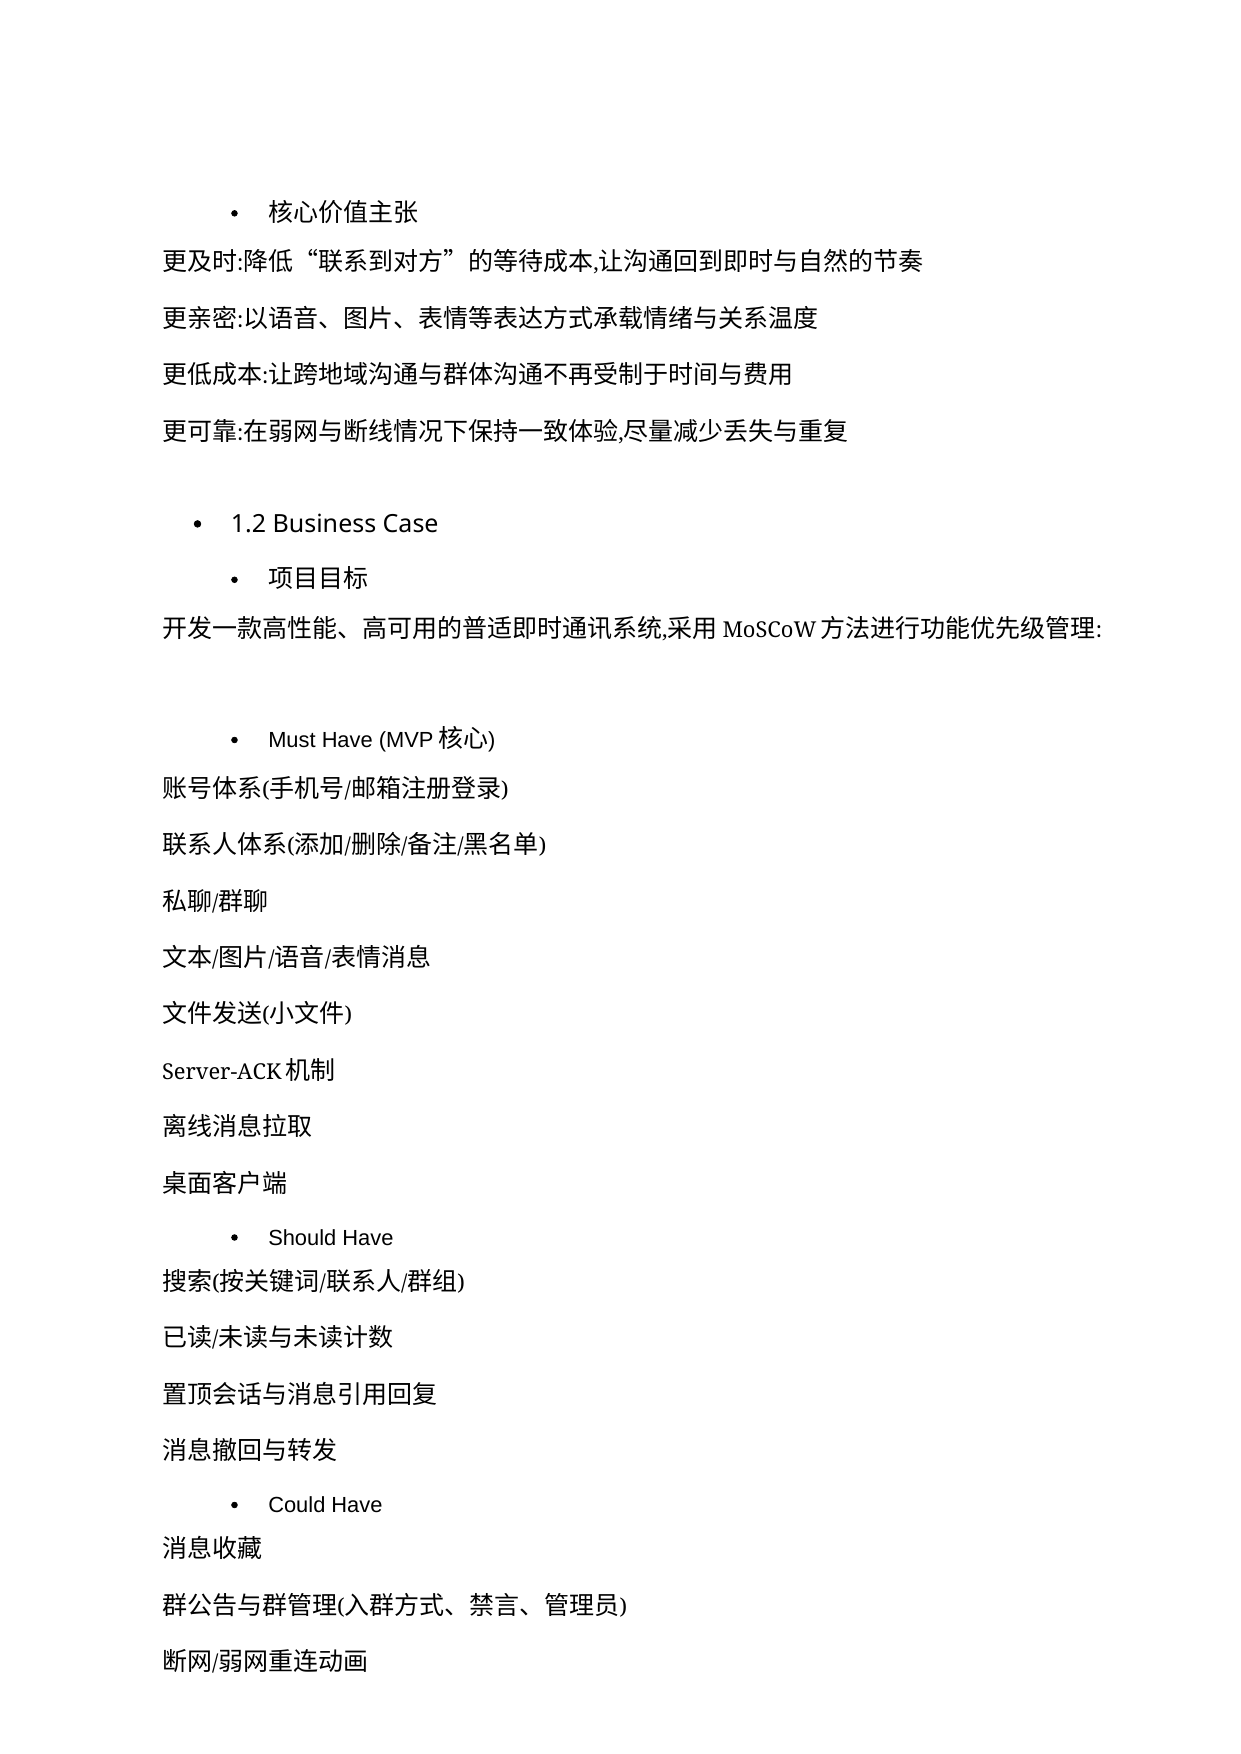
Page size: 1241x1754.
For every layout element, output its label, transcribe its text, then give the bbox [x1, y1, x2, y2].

text 离线消息拉取 [118, 1107, 1122, 1143]
text 更亲密:以语音、图片、表情等表达方式承载情绪与关系温度 [118, 298, 1122, 334]
list 项目目标 [231, 558, 1122, 595]
text 账号体系(手机号/邮箱注册登录) [118, 768, 1122, 805]
text 联系人体系(添加/删除/备注/黑名单) [118, 825, 1122, 861]
text 消息撤回与转发 [118, 1430, 1122, 1467]
text 更低成本:让跨地域沟通与群体沟通不再受制于时间与费用 [118, 354, 1122, 391]
text 消息收藏 [118, 1529, 1122, 1565]
text Server-ACK机制 [118, 1050, 1122, 1087]
list 核心价值主张 [231, 192, 1122, 228]
text 群公告与群管理(入群方式、禁言、管理员) [118, 1585, 1122, 1621]
text 开发一款高性能、高可用的普适即时通讯系统,采用MoSCoW方法进行功能优先级管理: [118, 608, 1122, 644]
text 置顶会话与消息引用回复 [118, 1374, 1122, 1410]
list 1.2 Business Case [193, 506, 1122, 540]
text 更可靠:在弱网与断线情况下保持一致体验,尽量减少丢失与重复 [118, 411, 1122, 447]
list Should Have [231, 1225, 1122, 1250]
text 搜索(按关键词/联系人/群组) [118, 1261, 1122, 1298]
text 已读/未读与未读计数 [118, 1318, 1122, 1354]
list Could Have [231, 1492, 1122, 1517]
text 文本/图片/语音/表情消息 [118, 938, 1122, 974]
text 私聊/群聊 [118, 881, 1122, 917]
text 更及时:降低“联系到对方”的等待成本,让沟通回到即时与自然的节奏 [118, 242, 1122, 278]
text 文件发送(小文件) [118, 994, 1122, 1030]
text 桌面客户端 [118, 1163, 1122, 1199]
text 断网/弱网重连动画 [118, 1641, 1122, 1678]
list Must Have (MVP核心) [231, 719, 1122, 755]
